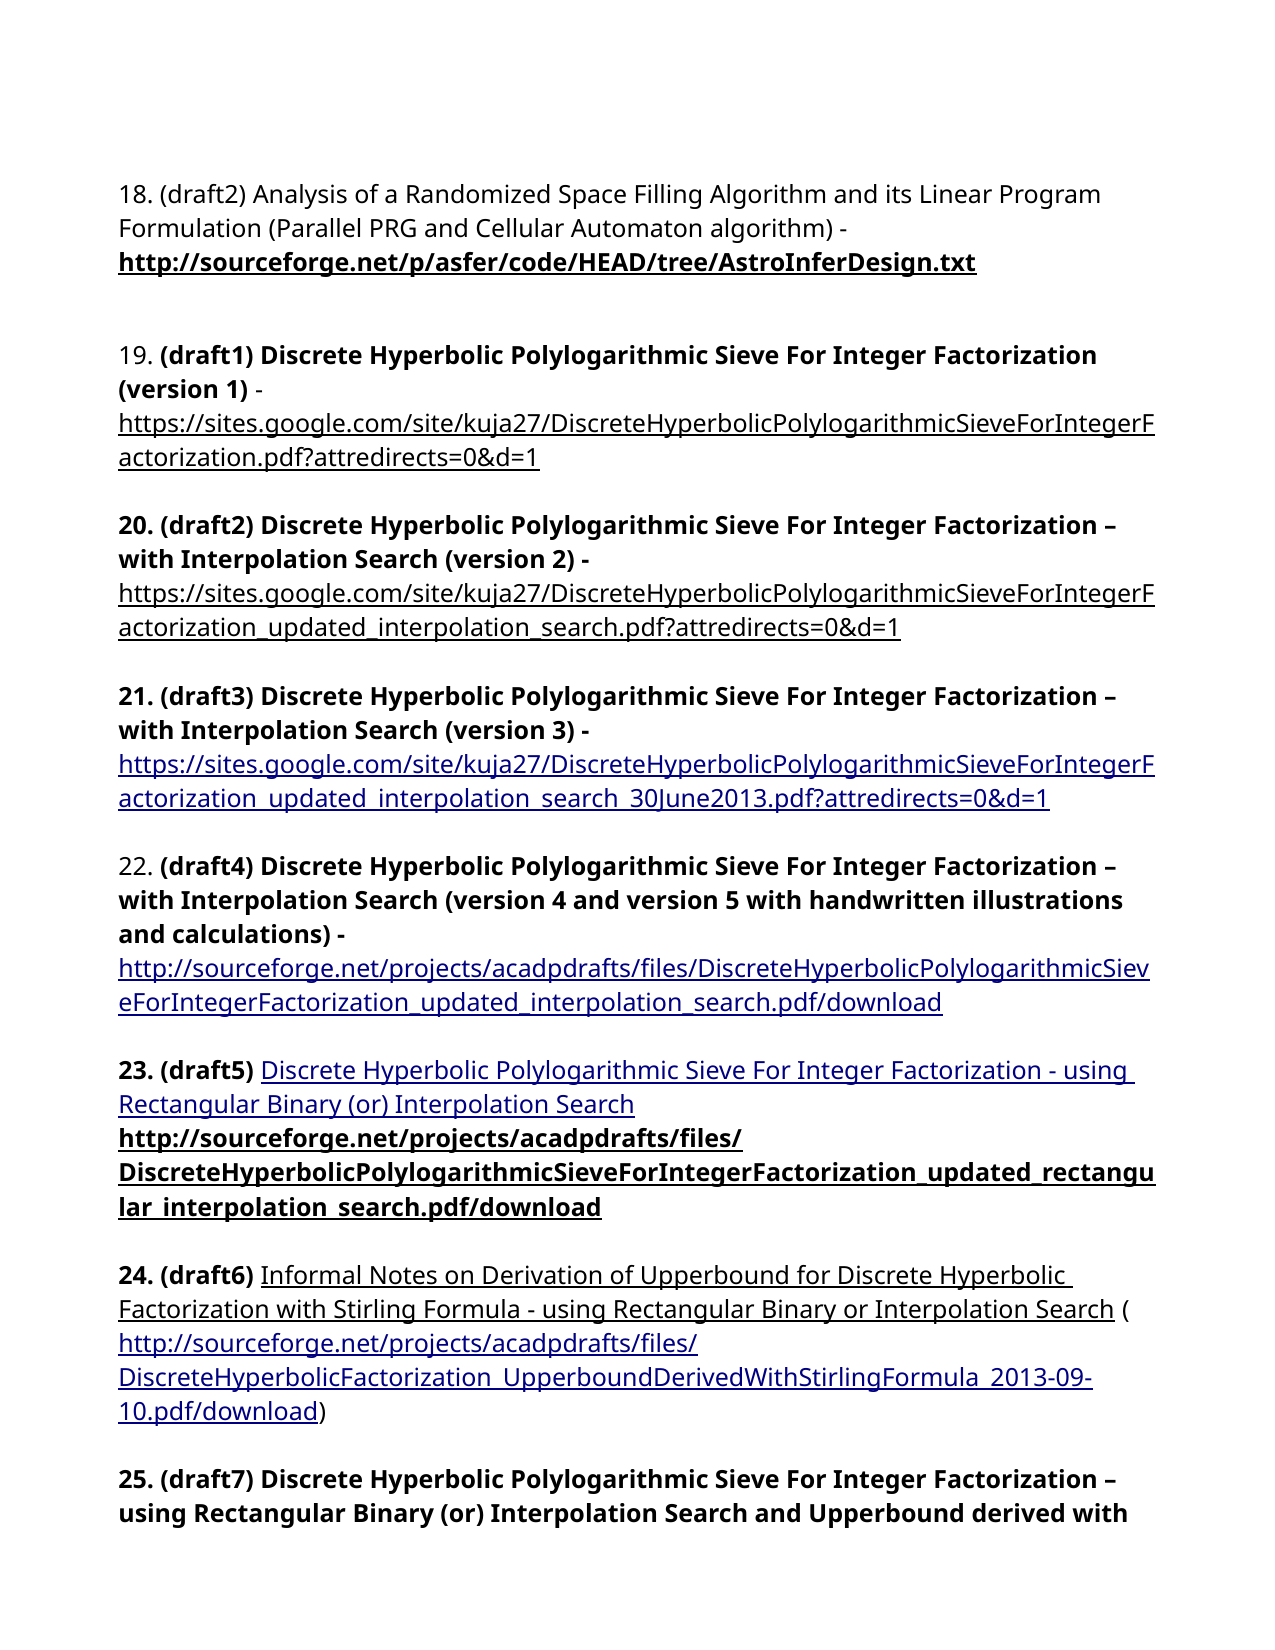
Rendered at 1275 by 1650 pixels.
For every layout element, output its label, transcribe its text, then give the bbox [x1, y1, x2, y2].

text http://sourceforge.net/projects/acadpdrafts/files/DiscreteHyperbolicPolylogarithmicSieveForIntegerFactorization_updated_rectangular_interpolation_search.pdf/download [118, 1121, 1157, 1223]
text 25. (draft7) Discrete Hyperbolic Polylogarithmic Sieve For Integer Factorization – using Rectangular Binary (or) Interpolation Search and Upperbound derived with [118, 1462, 1157, 1530]
text 22. (draft4) Discrete Hyperbolic Polylogarithmic Sieve For Integer Factorization – with Interpolation Search (version 4 and version 5 with handwritten illustrations and calculations) - http://sourceforge.net/projects/acadpdrafts/files/DiscreteHyperbolicPolylogarithmicSieveForIntegerFactorization_updated_interpolation_search.pdf/download [118, 848, 1157, 1019]
text 21. (draft3) Discrete Hyperbolic Polylogarithmic Sieve For Integer Factorization – with Interpolation Search (version 3) - https://sites.google.com/site/kuja27/DiscreteHyperbolicPolylogarithmicSieveForIntegerFactorization_updated_interpolation_search_30June2013.pdf?attredirects=0&d=1 [118, 678, 1157, 814]
text 23. (draft5) Discrete Hyperbolic Polylogarithmic Sieve For Integer Factorization - using Rectangular Binary (or) Interpolation Search [118, 1053, 1157, 1121]
text http://sourceforge.net/projects/acadpdrafts/files/DiscreteHyperbolicFactorization_UpperboundDerivedWithStirlingFormula_2013-09-10.pdf/download) [118, 1325, 1157, 1428]
text 18. (draft2) Analysis of a Randomized Space Filling Algorithm and its Linear Program Formulation (Parallel PRG and Cellular Automaton algorithm) - http://sourceforge.net/p/asfer/code/HEAD/tree/AstroInferDesign.txt [118, 176, 1157, 278]
text 24. (draft6) Informal Notes on Derivation of Upperbound for Discrete Hyperbolic Factorization with Stirling Formula - using Rectangular Binary or Interpolation Search ( [118, 1257, 1157, 1325]
text 20. (draft2) Discrete Hyperbolic Polylogarithmic Sieve For Integer Factorization – with Interpolation Search (version 2) - https://sites.google.com/site/kuja27/DiscreteHyperbolicPolylogarithmicSieveForIntegerFactorization_updated_interpolation_search.pdf?attredirects=0&d=1 [118, 508, 1157, 644]
text 19. (draft1) Discrete Hyperbolic Polylogarithmic Sieve For Integer Factorization (version 1) - https://sites.google.com/site/kuja27/DiscreteHyperbolicPolylogarithmicSieveForIntegerFactorization.pdf?attredirects=0&d=1 [118, 338, 1157, 474]
